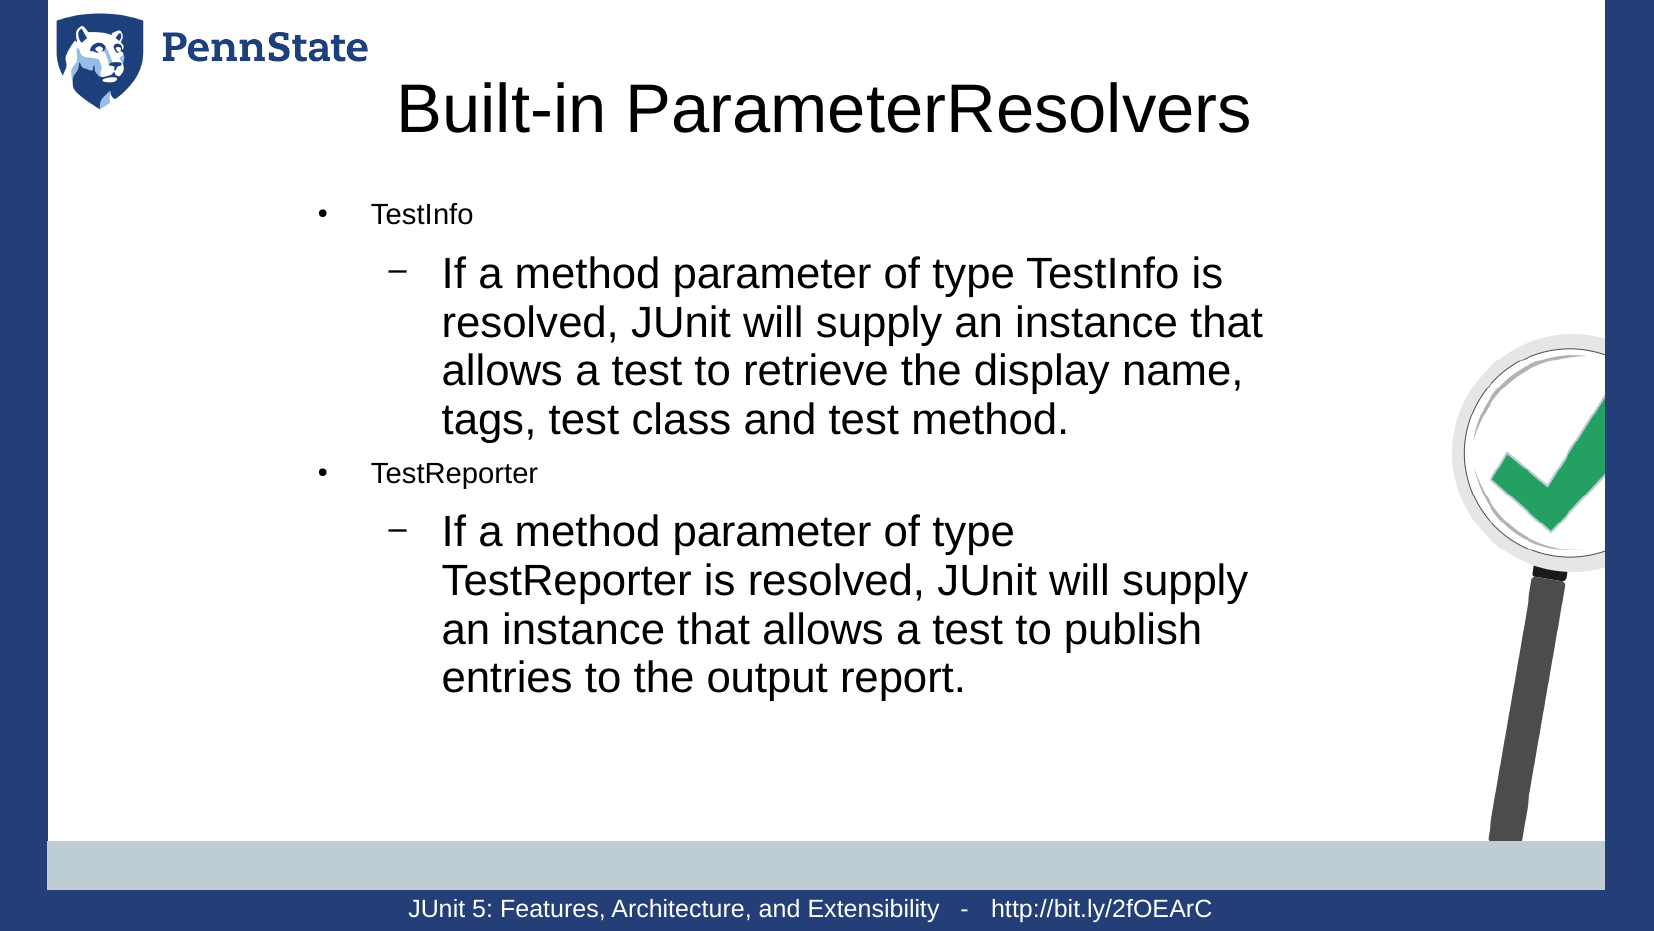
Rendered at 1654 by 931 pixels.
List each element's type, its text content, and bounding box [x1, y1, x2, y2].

list TestInfo If a method parameter of type TestInfo is resolved, JUnit will supply an instance that allows a test to retrieve the display name, tags, test class and test method. TestReporter If a method parameter of type TestReporter is resolved, JUnit will supply an instance that allows a test to publish entries to the output report. [300, 198, 1276, 789]
picture [48, 0, 411, 152]
title Built-in ParameterResolvers [60, 31, 1591, 187]
picture [1452, 334, 1605, 841]
